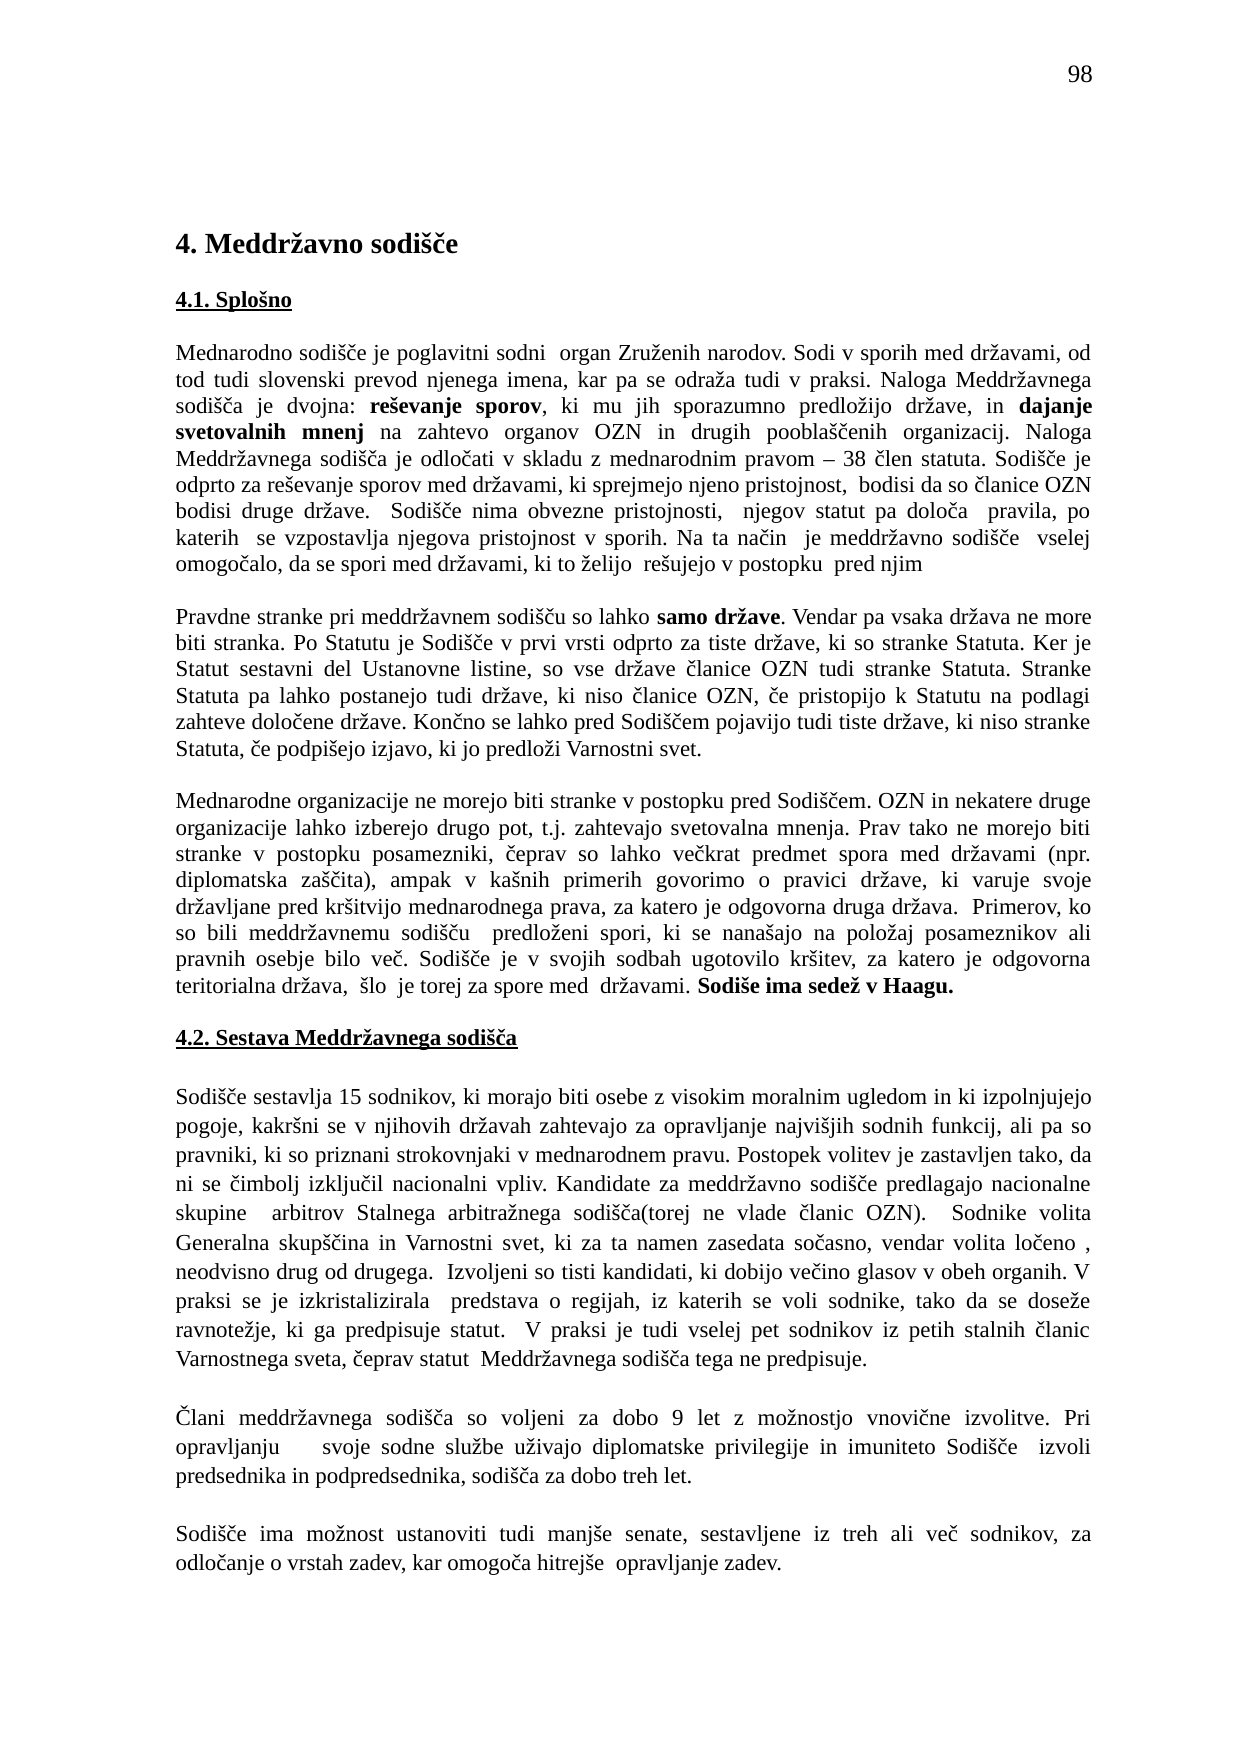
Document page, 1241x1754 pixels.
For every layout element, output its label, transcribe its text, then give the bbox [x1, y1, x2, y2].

text Sodišče ima možnost ustanoviti tudi manjše senate, sestavljene iz treh ali več sodnikov, za odločanje o vrstah zadev, kar omogoča hitrejše opravljanje zadev. [175, 1517, 1093, 1576]
text Mednarodne organizacije ne morejo biti stranke v postopku pred Sodiščem. OZN in nekatere druge organizacije lahko izberejo drugo pot, t.j. zahtevajo svetovalna mnenja. Prav tako ne morejo biti stranke v postopku posamezniki, čeprav so lahko večkrat predmet spora med državami (npr. diplomatska zaščita), ampak v kašnih primerih govorimo o pravici države, ki varuje svoje državljane pred kršitvijo mednarodnega prava, za katero je odgovorna druga država. Primerov, ko so bili meddržavnemu sodišču predloženi spori, ki se nanašajo na položaj posameznikov ali pravnih osebje bilo več. Sodišče je v svojih sodbah ugotovilo kršitev, za katero je odgovorna teritorialna država, šlo je torej za spore med državami. Sodiše ima sedež v Haagu. [175, 787, 1093, 998]
text Sodišče sestavlja 15 sodnikov, ki morajo biti osebe z visokim moralnim ugledom in ki izpolnjujejo pogoje, kakršni se v njihovih državah zahtevajo za opravljanje najvišjih sodnih funkcij, ali pa so pravniki, ki so priznani strokovnjaki v mednarodnem pravu. Postopek volitev je zastavljen tako, da ni se čimbolj izključil nacionalni vpliv. Kandidate za meddržavno sodišče predlagajo nacionalne skupine arbitrov Stalnega arbitražnega sodišča(torej ne vlade članic OZN). Sodnike volita Generalna skupščina in Varnostni svet, ki za ta namen zasedata sočasno, vendar volita ločeno , neodvisno drug od drugega. Izvoljeni so tisti kandidati, ki dobijo večino glasov v obeh organih. V praksi se je izkristalizirala predstava o regijah, iz katerih se voli sodnike, tako da se doseže ravnotežje, ki ga predpisuje statut. V praksi je tudi vselej pet sodnikov iz petih stalnih članic Varnostnega sveta, čeprav statut Meddržavnega sodišča tega ne predpisuje. [175, 1080, 1093, 1372]
text Člani meddržavnega sodišča so voljeni za dobo 9 let z možnostjo vnovične izvolitve. Pri opravljanju svoje sodne službe uživajo diplomatske privilegije in imuniteto Sodišče izvoli predsednika in podpredsednika, sodišča za dobo treh let. [175, 1401, 1093, 1488]
text 4.2. Sestava Meddržavnega sodišča [175, 1024, 1093, 1051]
text 4. Meddržavno sodišče [175, 227, 1093, 260]
text Pravdne stranke pri meddržavnem sodišču so lahko samo države. Vendar pa vsaka država ne more biti stranka. Po Statutu je Sodišče v prvi vrsti odprto za tiste države, ki so stranke Statuta. Ker je Statut sestavni del Ustanovne listine, so vse države članice OZN tudi stranke Statuta. Stranke Statuta pa lahko postanejo tudi države, ki niso članice OZN, če pristopijo k Statutu na podlagi zahteve določene države. Končno se lahko pred Sodiščem pojavijo tudi tiste države, ki niso stranke Statuta, če podpišejo izjavo, ki jo predloži Varnostni svet. [175, 603, 1093, 761]
text 4.1. Splošno [175, 287, 1093, 313]
text Mednarodno sodišče je poglavitni sodni organ Zruženih narodov. Sodi v sporih med državami, od tod tudi slovenski prevod njenega imena, kar pa se odraža tudi v praksi. Naloga Meddržavnega sodišča je dvojna: reševanje sporov, ki mu jih sporazumno predložijo države, in dajanje svetovalnih mnenj na zahtevo organov OZN in drugih pooblaščenih organizacij. Naloga Meddržavnega sodišča je odločati v skladu z mednarodnim pravom – 38 člen statuta. Sodišče je odprto za reševanje sporov med državami, ki sprejmejo njeno pristojnost, bodisi da so članice OZN bodisi druge države. Sodišče nima obvezne pristojnosti, njegov statut pa določa pravila, po katerih se vzpostavlja njegova pristojnost v sporih. Na ta način je meddržavno sodišče vselej omogočalo, da se spori med državami, ki to želijo rešujejo v postopku pred njim [175, 339, 1093, 576]
